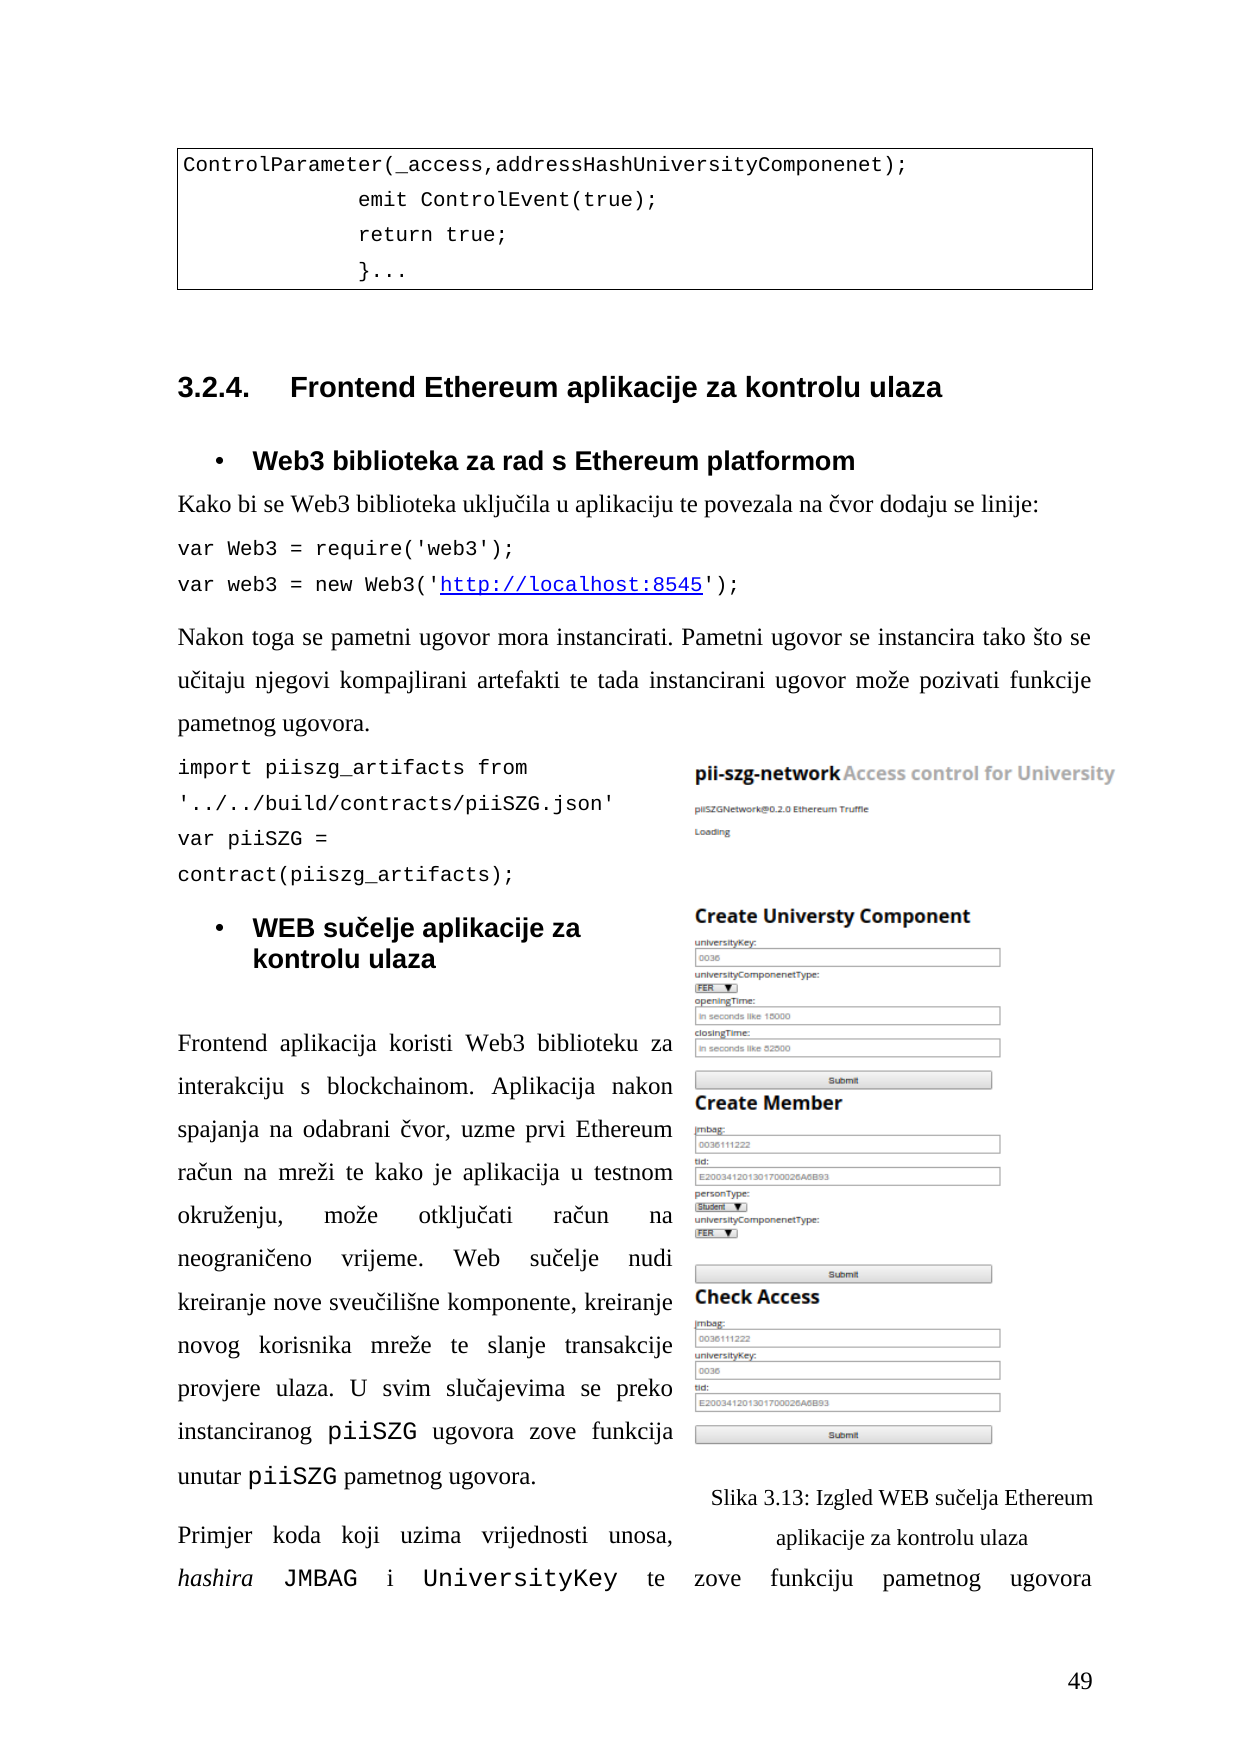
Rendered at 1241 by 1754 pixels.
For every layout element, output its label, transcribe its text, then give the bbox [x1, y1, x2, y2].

text Nakon toga se pametni ugovor mora instancirati. Pametni ugovor se instancira tako što se učitaju njegovi kompajlirani artefakti te tada instancirani ugovor može pozivati funkcije pametnog ugovora. [177, 622, 1092, 737]
list WEB sučelje aplikacije za kontrolu ulaza [215, 912, 688, 974]
text Slika 3.13: Izgled WEB sučelja Ethereum aplikacije za kontrolu ulaza [688, 1449, 1116, 1550]
table_header ControlParameter(_access,addressHashUniversityComponenet); emit ControlEvent(true); return true; }... [178, 149, 1092, 289]
text Primjer koda koji uzima vrijednosti unosa, hashira JMBAG i UniversityKey te zove funkciju pametnog ugovora [177, 1520, 1092, 1594]
text var web3 = new Web3('http://localhost:8545'); [177, 574, 1092, 597]
text var Web3 = require('web3'); [177, 538, 1092, 562]
text Kako bi se Web3 biblioteka uključila u aplikaciju te povezala na čvor dodaju se linije: [177, 489, 1092, 518]
subtitle Frontend Ethereum aplikacije za kontrolu ulaza [177, 370, 1092, 403]
picture [688, 760, 1116, 1449]
text Frontend aplikacija koristi Web3 biblioteku za interakciju s blockchainom. Aplikacija nakon spajanja na odabrani čvor, uzme prvi Ethereum račun na mreži te kako je aplikacija u testnom okruženju, može otključati račun na neograničeno vrijeme. Web sučelje nudi kreiranje nove sveučilišne komponente, kreiranje novog korisnika mreže te slanje transakcije provjere ulaza. U svim slučajevima se preko instanciranog piiSZG ugovora zove funkcija unutar piiSZG pametnog ugovora. [177, 1028, 688, 1492]
text import piiszg_artifacts from '../../build/contracts/piiSZG.json' [177, 748, 1116, 816]
text var piiSZG = contract(piiszg_artifacts); [177, 828, 688, 887]
list Web3 biblioteka za rad s Ethereum platformom [215, 445, 1092, 477]
